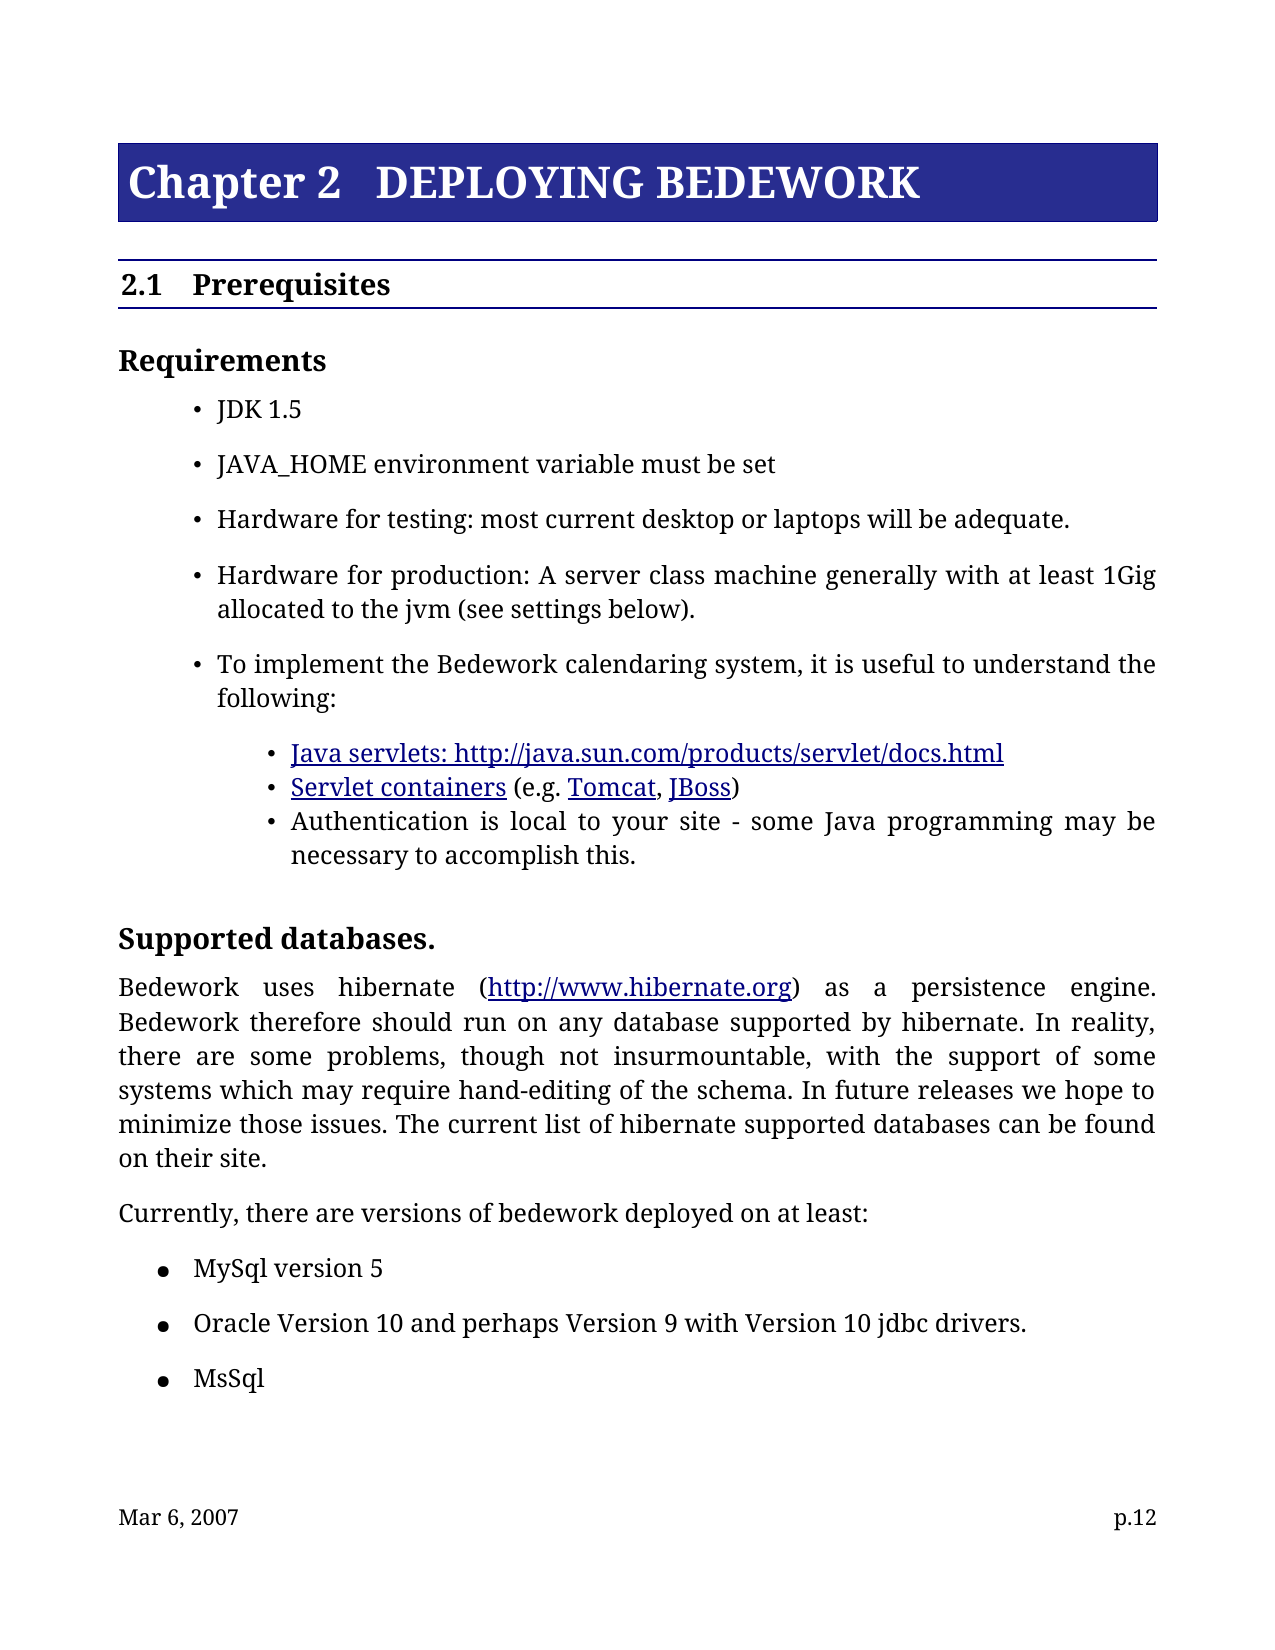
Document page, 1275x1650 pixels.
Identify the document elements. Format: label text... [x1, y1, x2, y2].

text Currently, there are versions of bedework deployed on at least: [118, 1196, 1157, 1229]
text Bedework uses hibernate (http://www.hibernate.org) as a persistence engine. Bedework therefore should run on any database supported by hibernate. In reality, there are some problems, though not insurmountable, with the support of some systems which may require hand-editing of the schema. In future releases we hope to minimize those issues. The current list of hibernate supported databases can be found on their site. [118, 970, 1157, 1174]
list To implement the Bedework calendaring system, it is useful to understand the following: [193, 646, 1157, 714]
list JDK 1.5 [193, 392, 1157, 426]
list JAVA_HOME environment variable must be set [193, 447, 1157, 481]
subtitle Requirements [118, 340, 1157, 379]
list Oracle Version 10 and perhaps Version 9 with Version 10 jdbc drivers. [156, 1306, 1157, 1340]
subtitle Supported databases. [118, 918, 1157, 958]
list Servlet containers (e.g. Tomcat, JBoss) [267, 770, 1157, 804]
list Hardware for production: A server class machine generally with at least 1Gig allocated to the jvm (see settings below). [193, 557, 1157, 625]
subtitle Prerequisites [118, 261, 1157, 307]
subtitle DEPLOYING BEDEWORK [119, 144, 1157, 221]
list MsSql [156, 1361, 1157, 1395]
list Authentication is local to your site - some Java programming may be necessary to accomplish this. [267, 804, 1157, 872]
list MySql version 5 [156, 1251, 1157, 1285]
list Java servlets: http://java.sun.com/products/servlet/docs.html [267, 736, 1157, 770]
list Hardware for testing: most current desktop or laptops will be adequate. [193, 502, 1157, 536]
